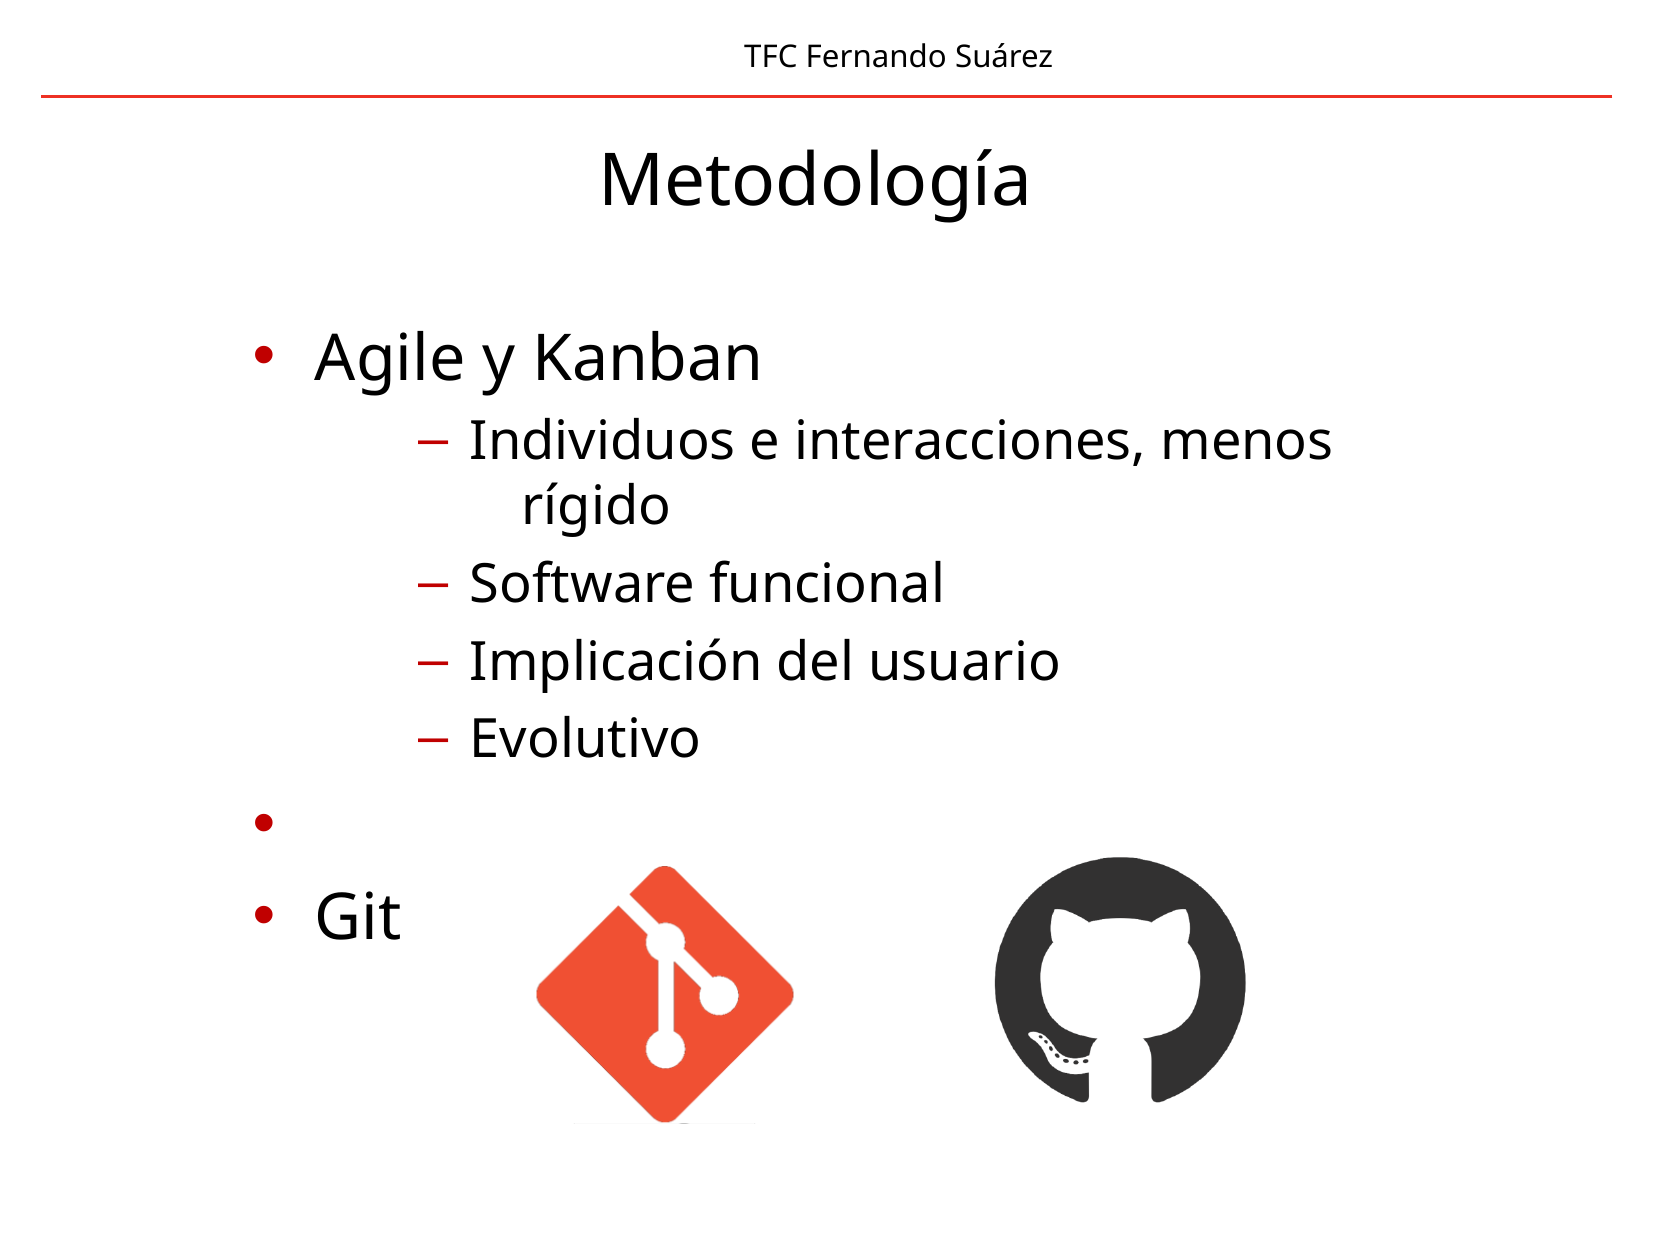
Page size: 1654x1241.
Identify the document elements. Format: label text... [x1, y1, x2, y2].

list Agile y Kanban Individuos e interacciones, menos rígido Software funcional Implicación del usuario Evolutivo Git [236, 307, 1406, 1081]
picture [531, 856, 798, 1124]
picture [992, 856, 1248, 1112]
title Metodología [71, 73, 1560, 280]
